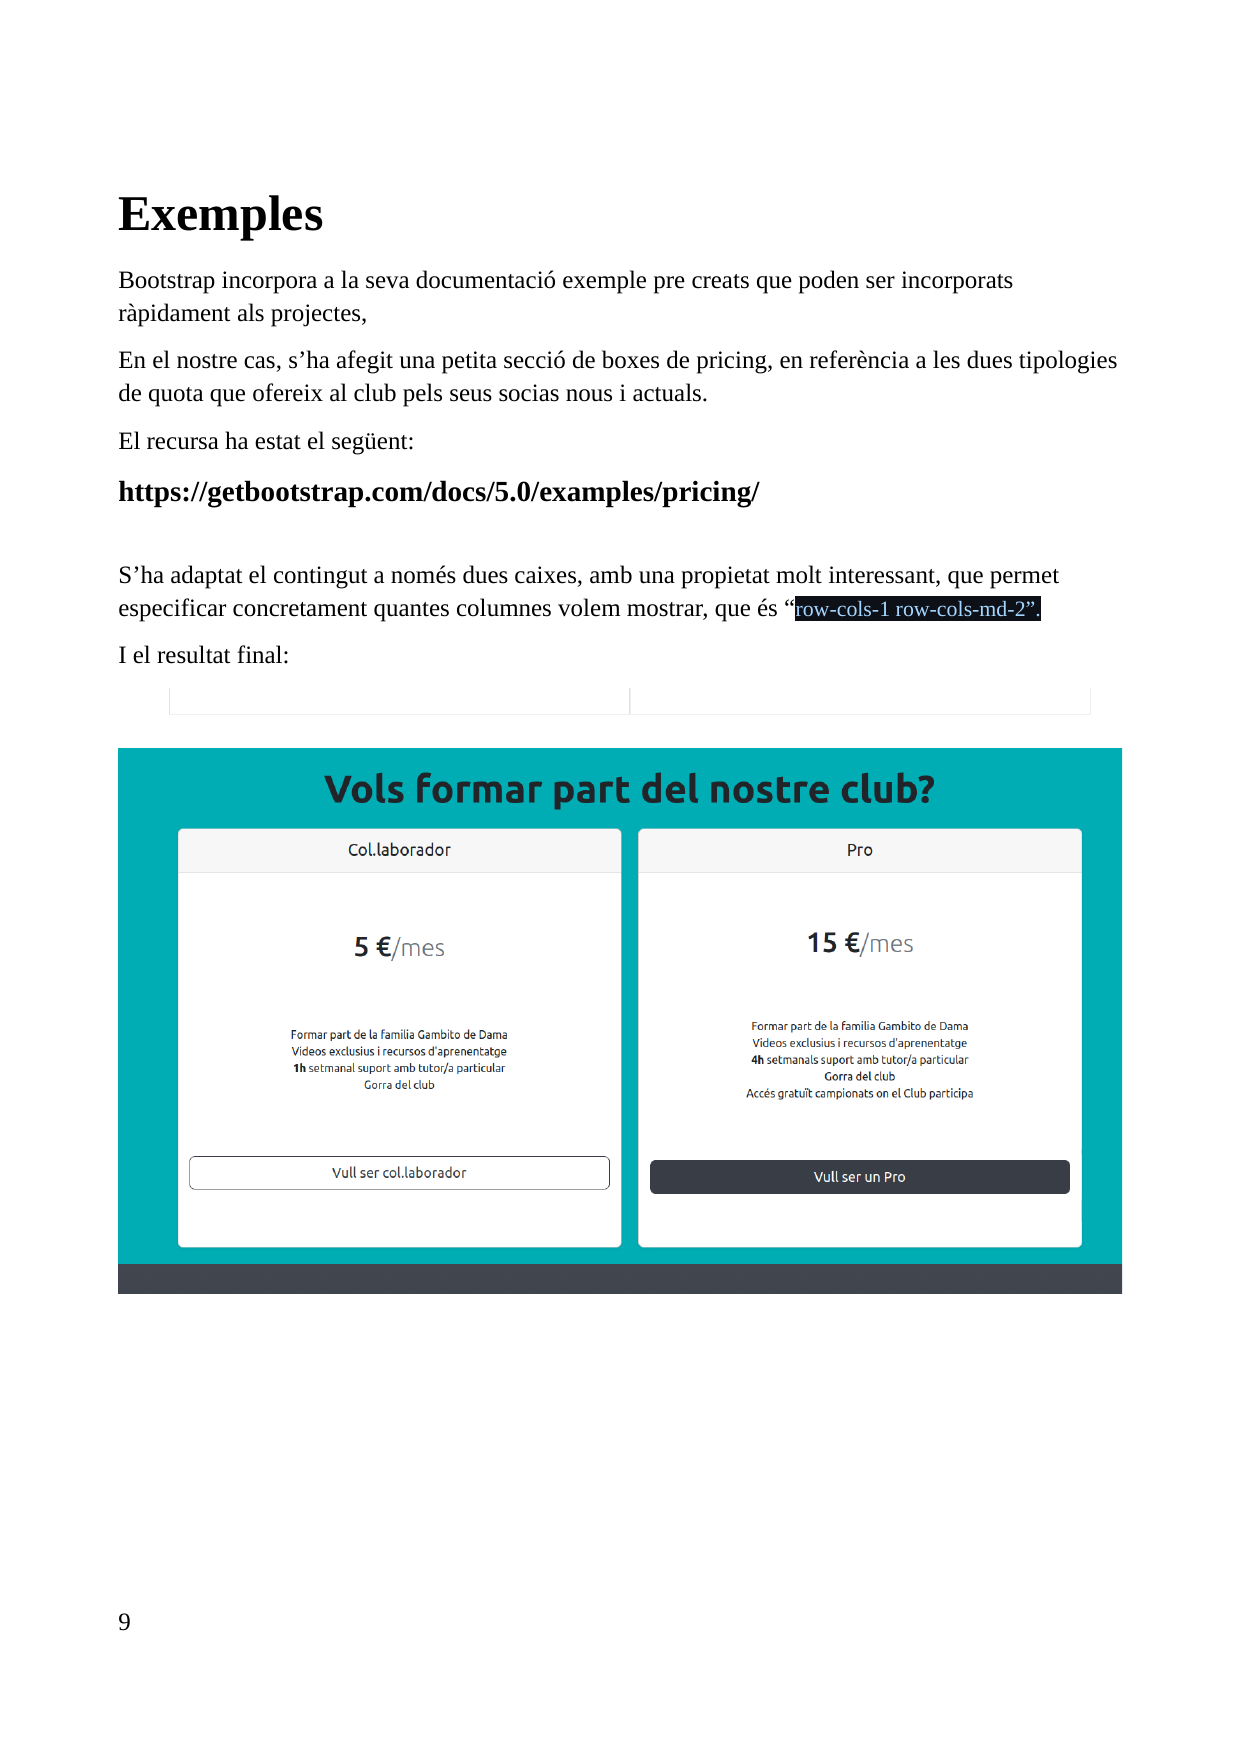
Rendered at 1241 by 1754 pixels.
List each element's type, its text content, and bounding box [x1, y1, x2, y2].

text Exemples [118, 118, 1122, 242]
text S’ha adaptat el contingut a només dues caixes, amb una propietat molt interessant, que permet especificar concretament quantes columnes volem mostrar, que és “row-cols-1 row-cols-md-2”. [118, 527, 1122, 622]
text https://getbootstrap.com/docs/5.0/examples/pricing/ [118, 474, 1122, 507]
text En el nostre cas, s’ha afegit una petita secció de boxes de pricing, en referència a les dues tipologies de quota que ofereix al club pels seus socias nous i actuals. [118, 345, 1122, 407]
picture [118, 688, 1123, 1294]
text Bootstrap incorpora a la seva documentació exemple pre creats que poden ser incorporats ràpidament als projectes, [118, 265, 1122, 327]
text I el resultat final: [118, 640, 1122, 669]
text El recursa ha estat el següent: [118, 426, 1122, 455]
